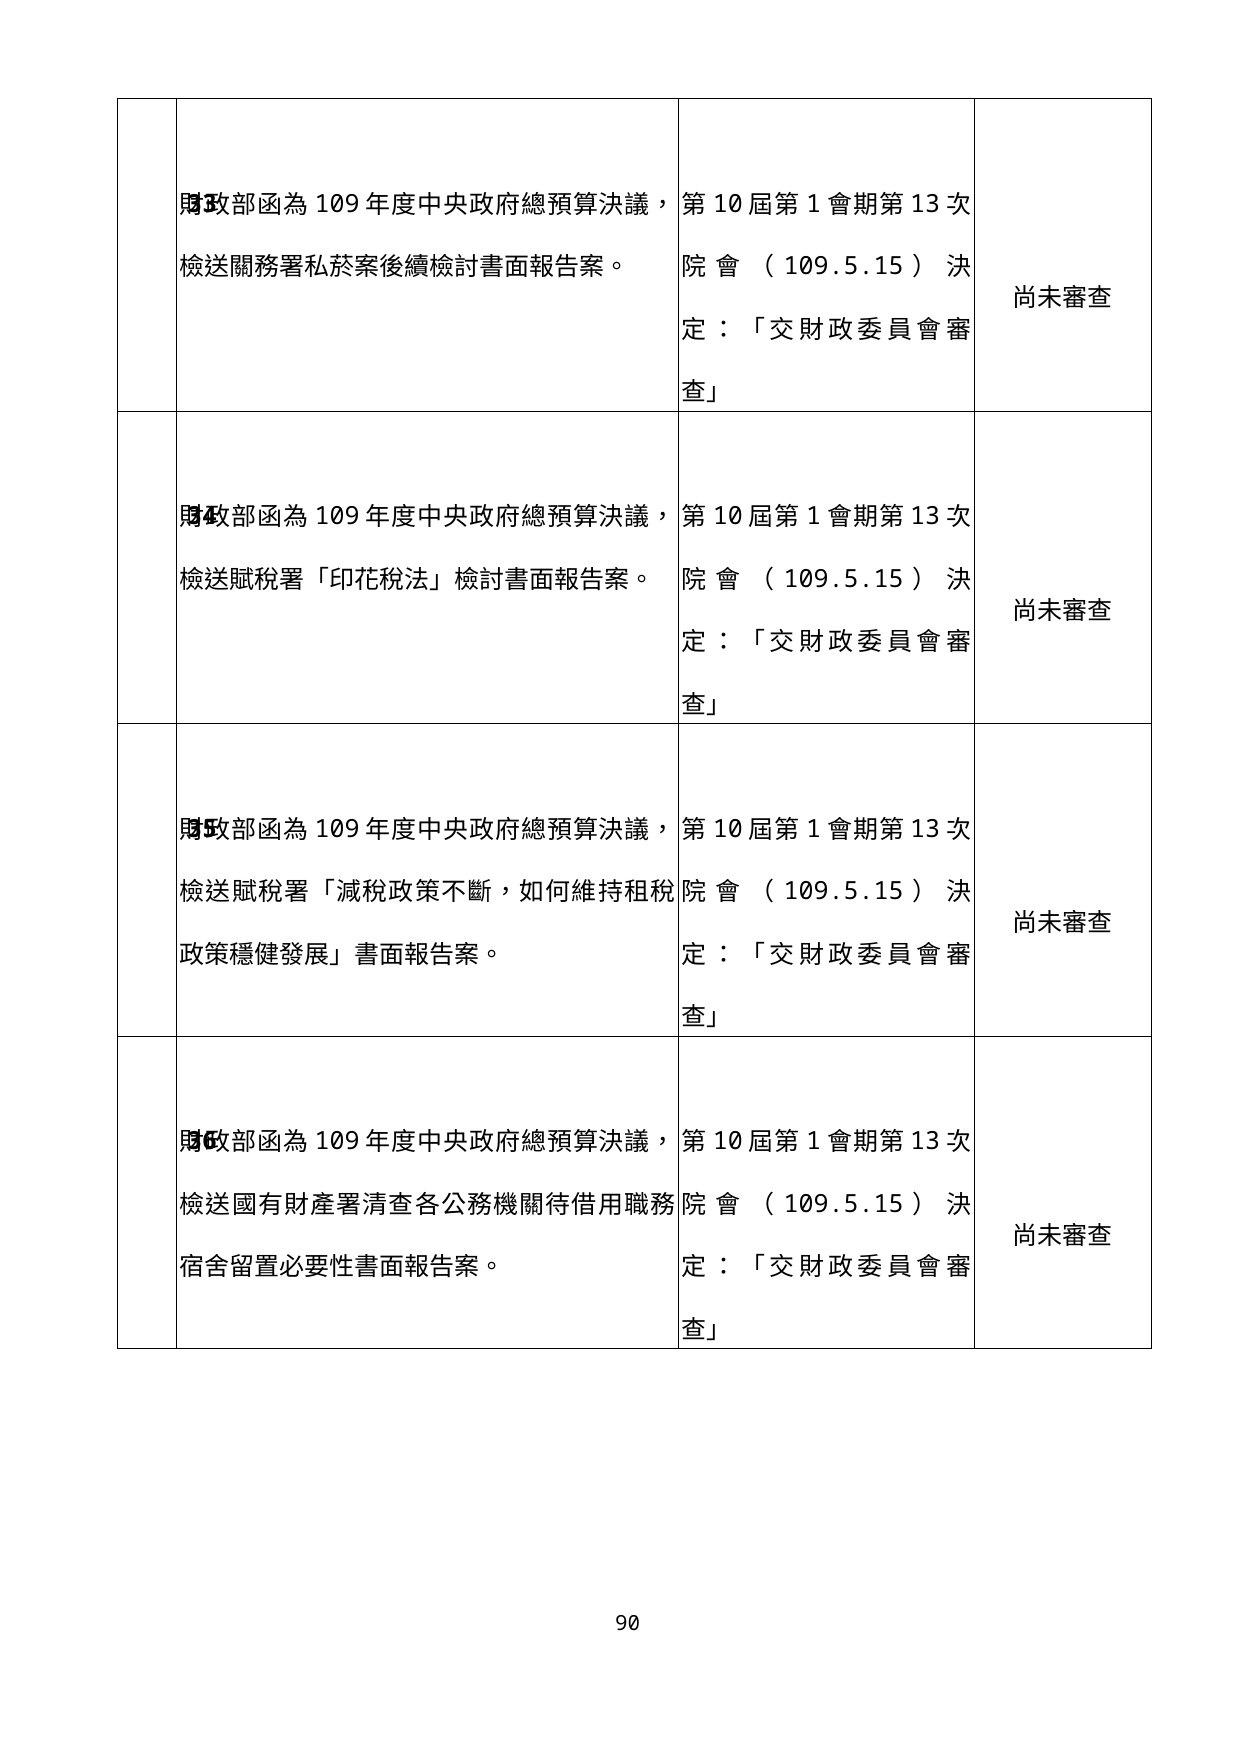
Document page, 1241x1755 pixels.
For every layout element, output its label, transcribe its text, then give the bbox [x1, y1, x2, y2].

table_cell 尚未審查 [975, 412, 1151, 723]
table_cell 第10屆第1會期第13次院會（109.5.15）決定：「交財政委員會審查」 [679, 1037, 974, 1348]
table_cell 財政部函為109年度中央政府總預算決議，檢送賦稅署「減稅政策不斷，如何維持租稅政策穩健發展」書面報告案。 [177, 724, 678, 1036]
table_cell 第10屆第1會期第13次院會（109.5.15）決定：「交財政委員會審查」 [679, 412, 974, 723]
table_cell [118, 1037, 176, 1348]
table_cell 尚未審查 [975, 99, 1151, 411]
table_cell [118, 412, 176, 723]
table_cell [118, 724, 176, 1036]
table_cell 第10屆第1會期第13次院會（109.5.15）決定：「交財政委員會審查」 [679, 99, 974, 411]
table_cell 財政部函為109年度中央政府總預算決議，檢送賦稅署「印花稅法」檢討書面報告案。 [177, 412, 678, 723]
table_cell 財政部函為109年度中央政府總預算決議，檢送關務署私菸案後續檢討書面報告案。 [177, 99, 678, 411]
table_cell 尚未審查 [975, 724, 1151, 1036]
table_cell 尚未審查 [975, 1037, 1151, 1348]
table_cell 財政部函為109年度中央政府總預算決議，檢送國有財產署清查各公務機關待借用職務宿舍留置必要性書面報告案。 [177, 1037, 678, 1348]
table_cell 第10屆第1會期第13次院會（109.5.15）決定：「交財政委員會審查」 [679, 724, 974, 1036]
table_cell [118, 99, 176, 411]
